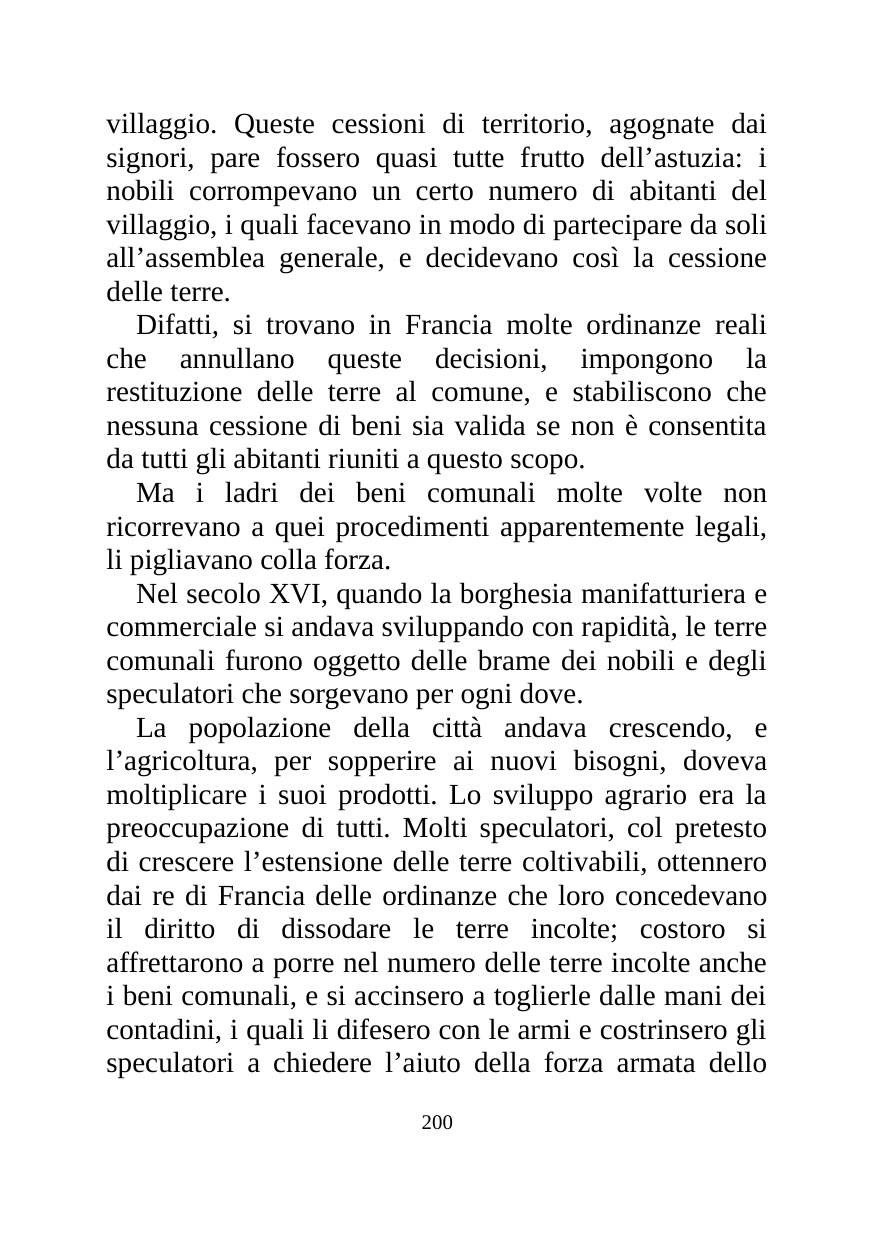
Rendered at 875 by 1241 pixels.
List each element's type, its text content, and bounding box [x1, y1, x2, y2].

text Difatti, si trovano in Francia molte ordinanze reali che annullano queste decisioni, impongono la restituzione delle terre al comune, e stabiliscono che nessuna cessione di beni sia valida se non è consentita da tutti gli abitanti riuniti a questo scopo. [106, 307, 768, 475]
text villaggio. Queste cessioni di territorio, agognate dai signori, pare fossero quasi tutte frutto dell’astuzia: i nobili corrompevano un certo numero di abitanti del villaggio, i quali facevano in modo di partecipare da soli all’assemblea generale, e decidevano così la cessione delle terre. [106, 106, 768, 307]
text Ma i ladri dei beni comunali molte volte non ricorrevano a quei procedimenti apparentemente legali, li pigliavano colla forza. [106, 475, 768, 576]
text La popolazione della città andava crescendo, e l’agricoltura, per sopperire ai nuovi bisogni, doveva moltiplicare i suoi prodotti. Lo sviluppo agrario era la preoccupazione di tutti. Molti speculatori, col pretesto di crescere l’estensione delle terre coltivabili, ottennero dai re di Francia delle ordinanze che loro concedevano il diritto di dissodare le terre incolte; costoro si affrettarono a porre nel numero delle terre incolte anche i beni comunali, e si accinsero a toglierle dalle mani dei contadini, i quali li difesero con le armi e costrinsero gli speculatori a chiedere l’aiuto della forza armata dello [106, 710, 768, 1079]
text Nel secolo XVI, quando la borghesia manifatturiera e commerciale si andava sviluppando con rapidità, le terre comunali furono oggetto delle brame dei nobili e degli speculatori che sorgevano per ogni dove. [106, 576, 768, 710]
